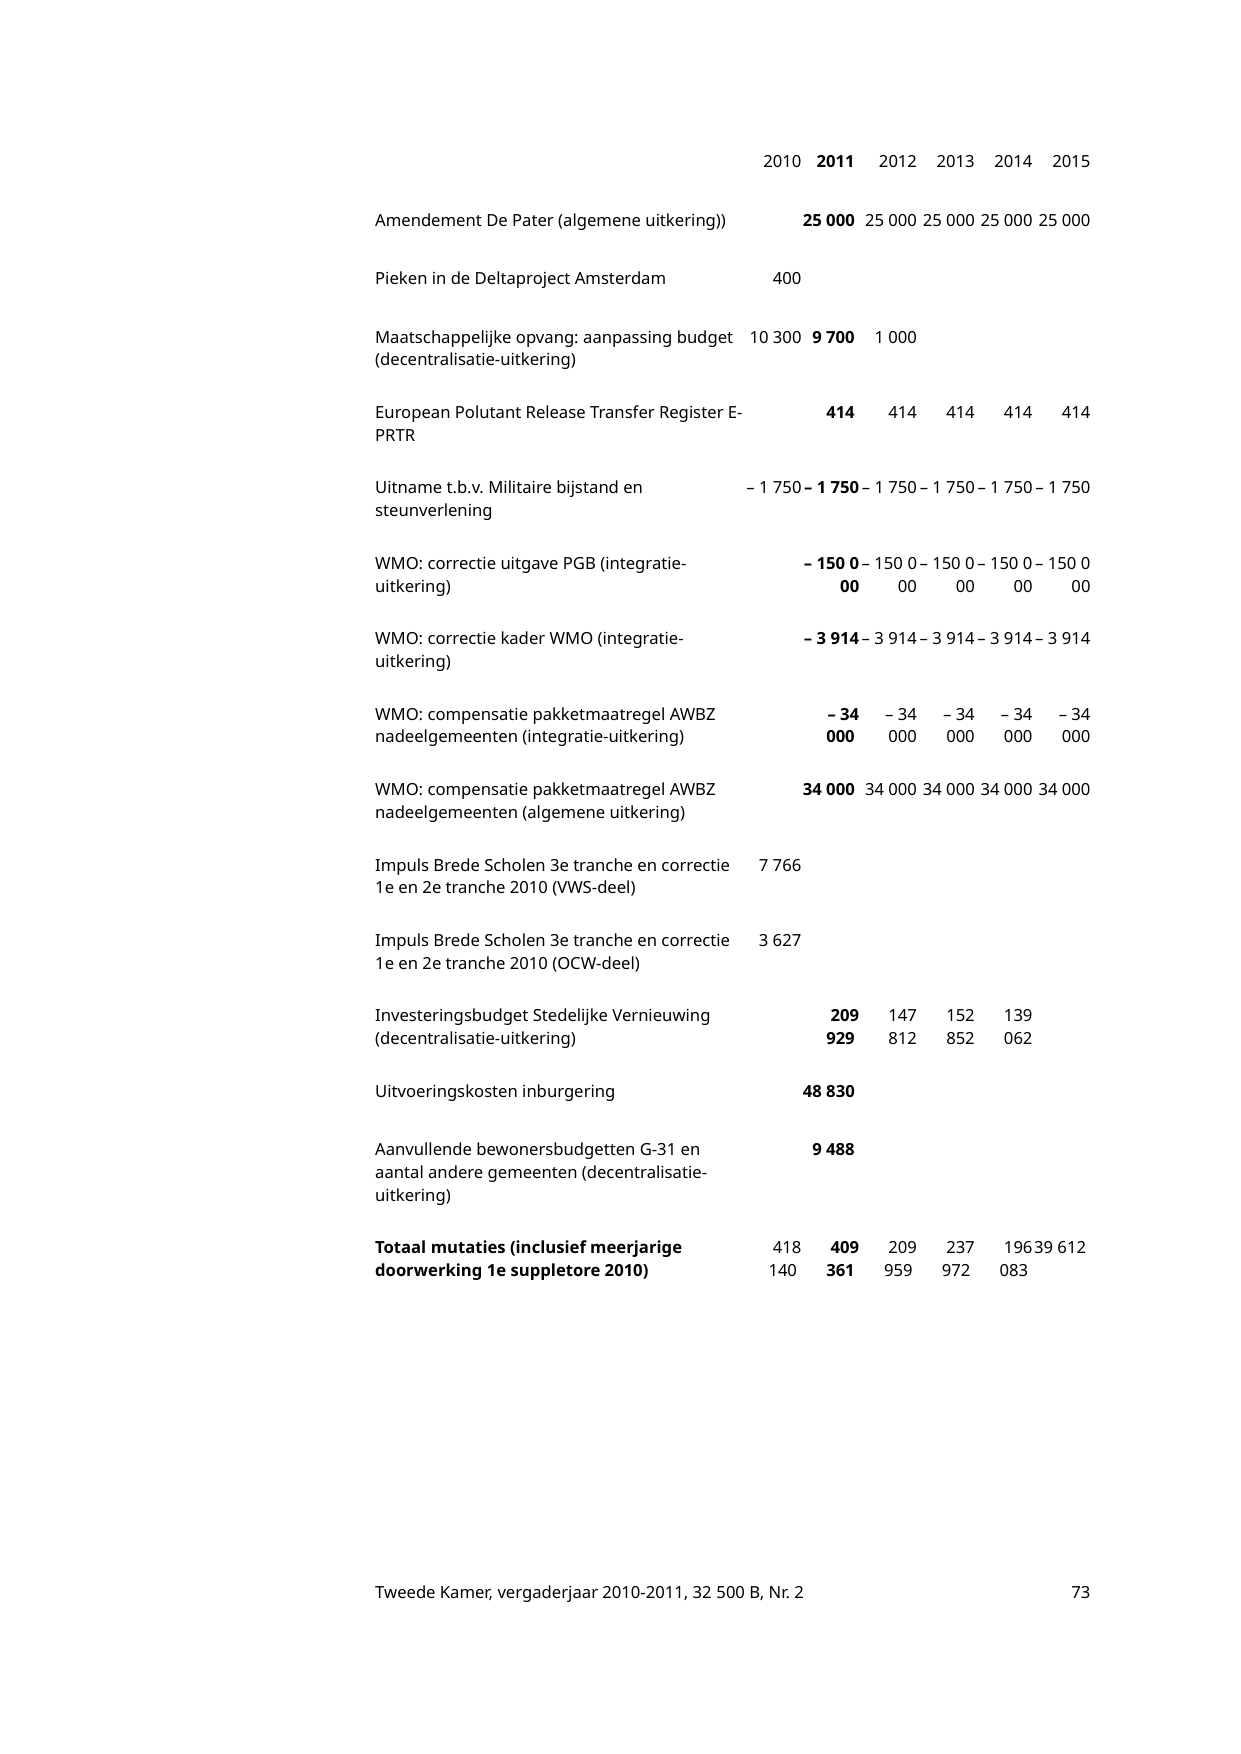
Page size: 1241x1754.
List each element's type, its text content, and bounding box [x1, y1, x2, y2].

table_cell – 34 000 [1032, 703, 1090, 778]
table_cell – 34 000 [801, 703, 859, 778]
table_cell – 1 750 [917, 476, 974, 552]
table_cell 152 852 [917, 1004, 974, 1079]
table_cell 34 000 [801, 778, 859, 853]
table_cell 25 000 [975, 209, 1032, 267]
table_cell [1032, 267, 1090, 325]
table_cell 9 700 [801, 325, 859, 401]
table_cell – 1 750 [743, 476, 801, 552]
table_cell [743, 1138, 801, 1236]
table_cell 25 000 [859, 209, 917, 267]
table_cell Impuls Brede Scholen 3e tranche en correctie 1e en 2e tranche 2010 (OCW-deel) [375, 929, 743, 1004]
table_cell 237 972 [917, 1236, 974, 1311]
table_cell [917, 267, 974, 325]
table_cell 147 812 [859, 1004, 917, 1079]
table_cell WMO: correctie uitgave PGB (integratie-uitkering) [375, 552, 743, 627]
table_cell – 1 750 [1032, 476, 1090, 552]
table_cell – 34 000 [917, 703, 974, 778]
table_cell [975, 325, 1032, 401]
table_cell [975, 853, 1032, 929]
table_cell Maatschappelijke opvang: aanpassing budget (decentralisatie-uitkering) [375, 325, 743, 401]
table_cell [859, 1138, 917, 1236]
table_cell [917, 853, 974, 929]
table_cell 9 488 [801, 1138, 859, 1236]
table_cell – 1 750 [859, 476, 917, 552]
table_cell [859, 1080, 917, 1138]
table_cell – 3 914 [917, 627, 974, 702]
table_cell 196 083 [975, 1236, 1032, 1311]
table_cell [1032, 1138, 1090, 1236]
table_cell [1032, 853, 1090, 929]
table_cell Pieken in de Deltaproject Amsterdam [375, 267, 743, 325]
table_cell WMO: correctie kader WMO (integratie-uitkering) [375, 627, 743, 702]
table_cell Aanvullende bewonersbudgetten G-31 en aantal andere gemeenten (decentralisatie-uitkering) [375, 1138, 743, 1236]
table_cell 34 000 [1032, 778, 1090, 853]
table_cell [1032, 325, 1090, 401]
table_cell [859, 853, 917, 929]
table_cell – 1 750 [801, 476, 859, 552]
table_cell [801, 929, 859, 1004]
table_cell [801, 853, 859, 929]
table_cell – 3 914 [1032, 627, 1090, 702]
table_cell [859, 929, 917, 1004]
table_cell 34 000 [975, 778, 1032, 853]
table_cell 25 000 [917, 209, 974, 267]
table_cell Amendement De Pater (algemene uitkering)) [375, 209, 743, 267]
table_cell [1032, 1080, 1090, 1138]
table_cell – 3 914 [859, 627, 917, 702]
table_cell 3 627 [743, 929, 801, 1004]
table_cell Investeringsbudget Stedelijke Vernieuwing (decentralisatie-uitkering) [375, 1004, 743, 1079]
table_cell 34 000 [917, 778, 974, 853]
table_cell – 3 914 [801, 627, 859, 702]
table_cell 414 [859, 401, 917, 476]
table_cell [917, 1080, 974, 1138]
table_cell 400 [743, 267, 801, 325]
table_cell WMO: compensatie pakketmaatregel AWBZ nadeelgemeenten (algemene uitkering) [375, 778, 743, 853]
table_header 2012 [859, 150, 917, 208]
table_cell 34 000 [859, 778, 917, 853]
table_cell [743, 627, 801, 702]
table_cell 7 766 [743, 853, 801, 929]
table_cell 418 140 [743, 1236, 801, 1311]
table_cell 25 000 [1032, 209, 1090, 267]
table_cell Impuls Brede Scholen 3e tranche en correctie 1e en 2e tranche 2010 (VWS-deel) [375, 853, 743, 929]
table_cell 10 300 [743, 325, 801, 401]
table_header 2011 [801, 150, 859, 208]
table_cell 139 062 [975, 1004, 1032, 1079]
table_cell 414 [801, 401, 859, 476]
table_cell [975, 1138, 1032, 1236]
table_cell – 34 000 [859, 703, 917, 778]
table_cell 1 000 [859, 325, 917, 401]
table_cell – 150 000 [975, 552, 1032, 627]
table_cell – 150 000 [801, 552, 859, 627]
table_cell [975, 267, 1032, 325]
table_cell [1032, 929, 1090, 1004]
table_cell [743, 1004, 801, 1079]
table_cell [975, 1080, 1032, 1138]
table_cell Uitvoeringskosten inburgering [375, 1080, 743, 1138]
table_cell [743, 1080, 801, 1138]
table_cell [743, 209, 801, 267]
table_cell [917, 1138, 974, 1236]
table_cell WMO: compensatie pakketmaatregel AWBZ nadeelgemeenten (integratie-uitkering) [375, 703, 743, 778]
table_header 2014 [975, 150, 1032, 208]
table_cell 39 612 [1032, 1236, 1090, 1311]
table_cell 48 830 [801, 1080, 859, 1138]
table_cell – 150 000 [859, 552, 917, 627]
table_cell 409 361 [801, 1236, 859, 1311]
table_cell – 1 750 [975, 476, 1032, 552]
table_cell [743, 703, 801, 778]
table_cell [975, 929, 1032, 1004]
table_cell – 3 914 [975, 627, 1032, 702]
table_cell [801, 267, 859, 325]
table_cell 209 959 [859, 1236, 917, 1311]
table_cell [743, 552, 801, 627]
table_cell Uitname t.b.v. Militaire bijstand en steunverlening [375, 476, 743, 552]
table_cell [743, 401, 801, 476]
table_cell – 150 000 [917, 552, 974, 627]
table_cell [743, 778, 801, 853]
table_cell [917, 929, 974, 1004]
table_cell [859, 267, 917, 325]
table_cell 414 [917, 401, 974, 476]
table_cell Totaal mutaties (inclusief meerjarige doorwerking 1e suppletore 2010) [375, 1236, 743, 1311]
table_cell [917, 325, 974, 401]
table_header [375, 150, 743, 208]
table_cell – 150 000 [1032, 552, 1090, 627]
table_cell 209 929 [801, 1004, 859, 1079]
table_header 2015 [1032, 150, 1090, 208]
table_cell 25 000 [801, 209, 859, 267]
table_cell – 34 000 [975, 703, 1032, 778]
table_header 2010 [743, 150, 801, 208]
table_cell 414 [975, 401, 1032, 476]
table_cell [1032, 1004, 1090, 1079]
table_cell European Polutant Release Transfer Register E-PRTR [375, 401, 743, 476]
table_cell 414 [1032, 401, 1090, 476]
table_header 2013 [917, 150, 974, 208]
